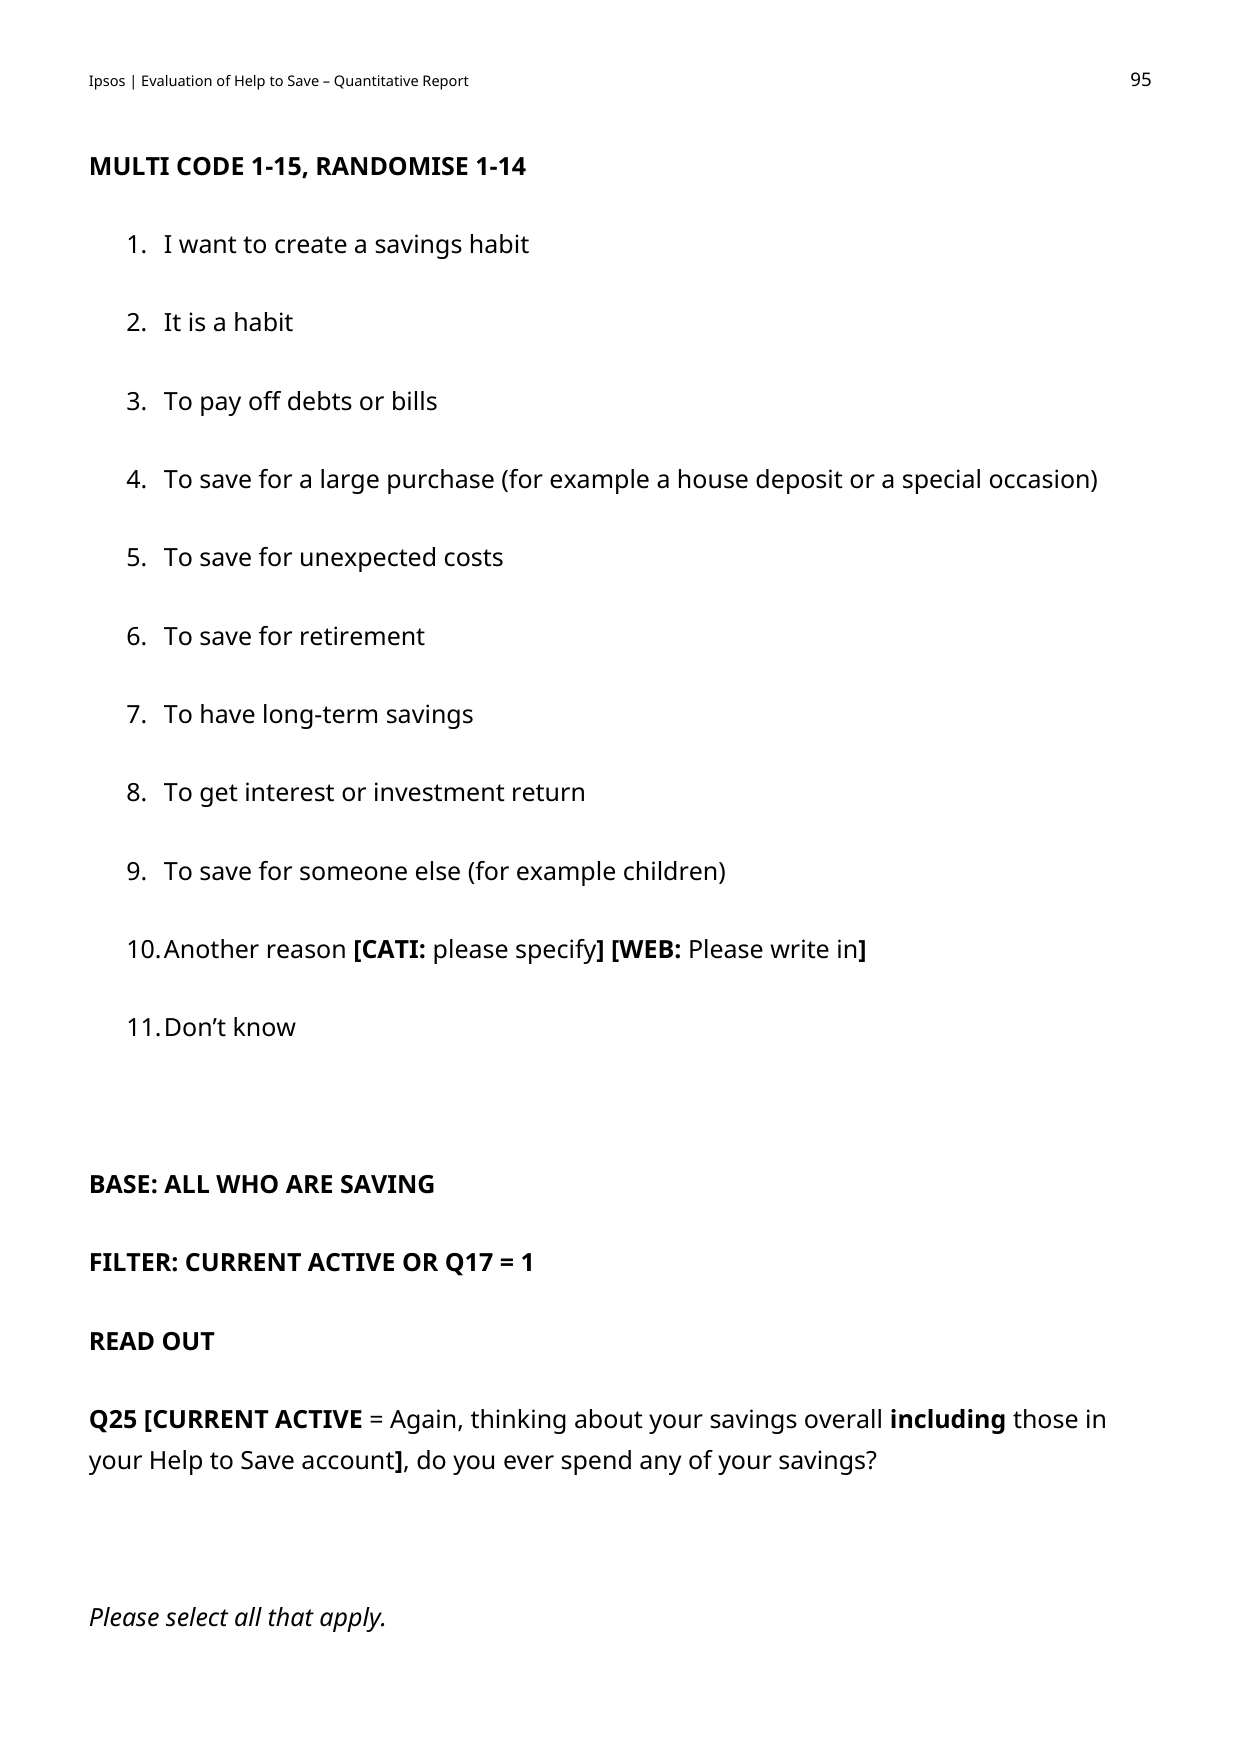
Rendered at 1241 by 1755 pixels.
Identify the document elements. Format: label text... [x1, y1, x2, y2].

list Another reason [CATI: please specify] [WEB: Please write in] [126, 932, 1152, 966]
list To get interest or investment return [126, 775, 1152, 809]
list To save for retirement [126, 618, 1152, 652]
list READ OUT [89, 1323, 1152, 1357]
list I want to create a savings habit [126, 227, 1152, 261]
list Q25 [CURRENT ACTIVE = Again, thinking about your savings overall including those in your Help to Save account], do you ever spend any of your savings? [89, 1402, 1152, 1477]
list To save for someone else (for example children) [126, 853, 1152, 887]
list FILTER: CURRENT ACTIVE OR Q17 = 1 [89, 1245, 1152, 1279]
list To save for unexpected costs [126, 540, 1152, 574]
list It is a habit [126, 305, 1152, 339]
list To pay off debts or bills [126, 383, 1152, 417]
list To have long-term savings [126, 697, 1152, 731]
list BASE: ALL WHO ARE SAVING [89, 1167, 1152, 1201]
list MULTI CODE 1-15, RANDOMISE 1-14 [89, 148, 1152, 182]
list Please select all that apply. [89, 1599, 1152, 1633]
list Don’t know [126, 1010, 1152, 1044]
list To save for a large purchase (for example a house deposit or a special occasion) [126, 462, 1152, 496]
